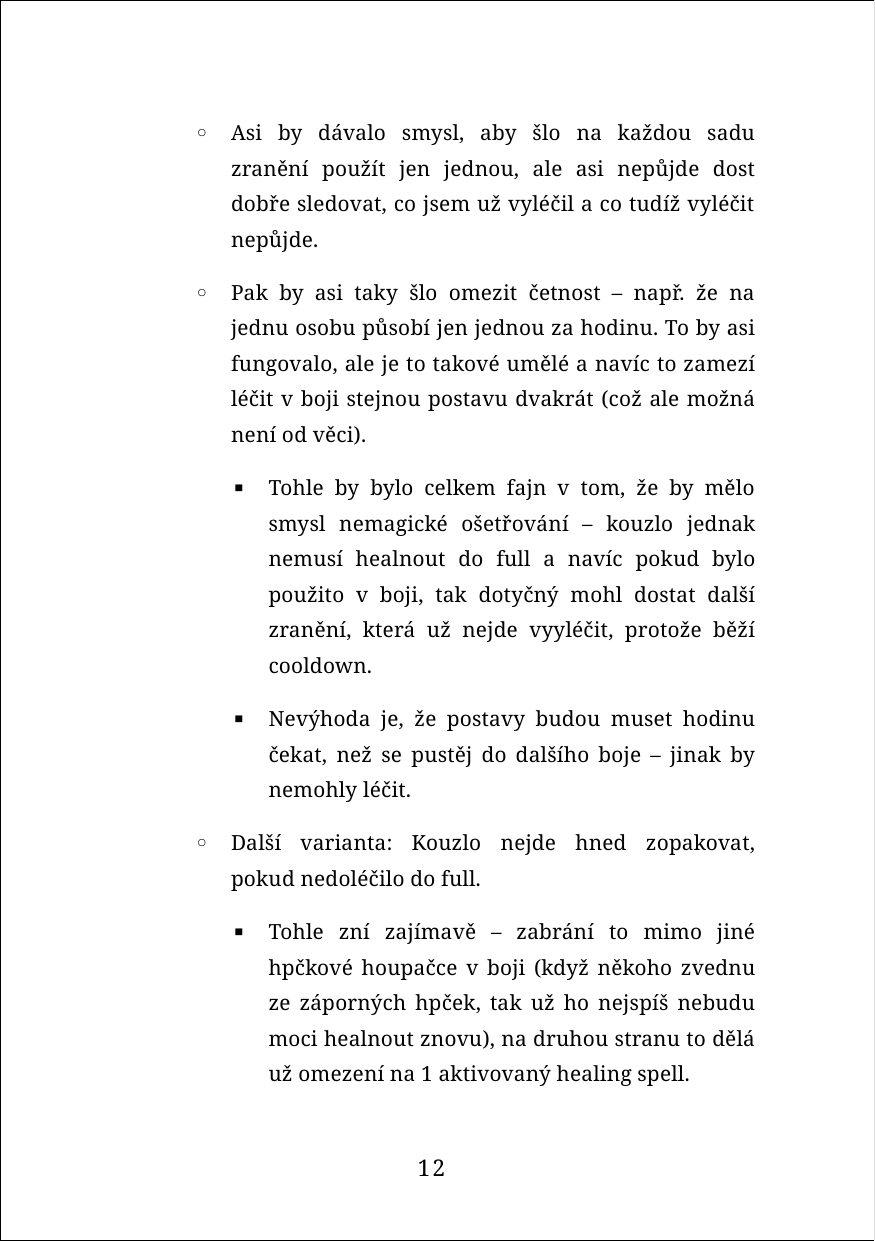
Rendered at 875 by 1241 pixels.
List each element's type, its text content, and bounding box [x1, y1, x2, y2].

list Další varianta: Kouzlo nejde hned zopakovat, pokud nedoléčilo do full. [193, 828, 756, 892]
list Nevýhoda je, že postavy budou muset hodinu čekat, než se pustěj do dalšího boje – jinak by nemohly léčit. [231, 704, 756, 804]
list Asi by dávalo smysl, aby šlo na každou sadu zranění použít jen jednou, ale asi nepůjde dost dobře sledovat, co jsem už vyléčil a co tudíž vyléčit nepůjde. [193, 118, 756, 253]
list Pak by asi taky šlo omezit četnost – např. že na jednu osobu působí jen jednou za hodinu. To by asi fungovalo, ale je to takové umělé a navíc to zamezí léčit v boji stejnou postavu dvakrát (což ale možná není od věci). [193, 278, 756, 448]
list Tohle zní zajímavě – zabrání to mimo jiné hpčkové houpačce v boji (když někoho zvednu ze záporných hpček, tak už ho nejspíš nebudu moci healnout znovu), na druhou stranu to dělá už omezení na 1 aktivovaný healing spell. [231, 917, 756, 1088]
list Tohle by bylo celkem fajn v tom, že by mělo smysl nemagické ošetřování – kouzlo jednak nemusí healnout do full a navíc pokud bylo použito v boji, tak dotyčný mohl dostat další zranění, která už nejde vyyléčit, protože běží cooldown. [231, 473, 756, 679]
